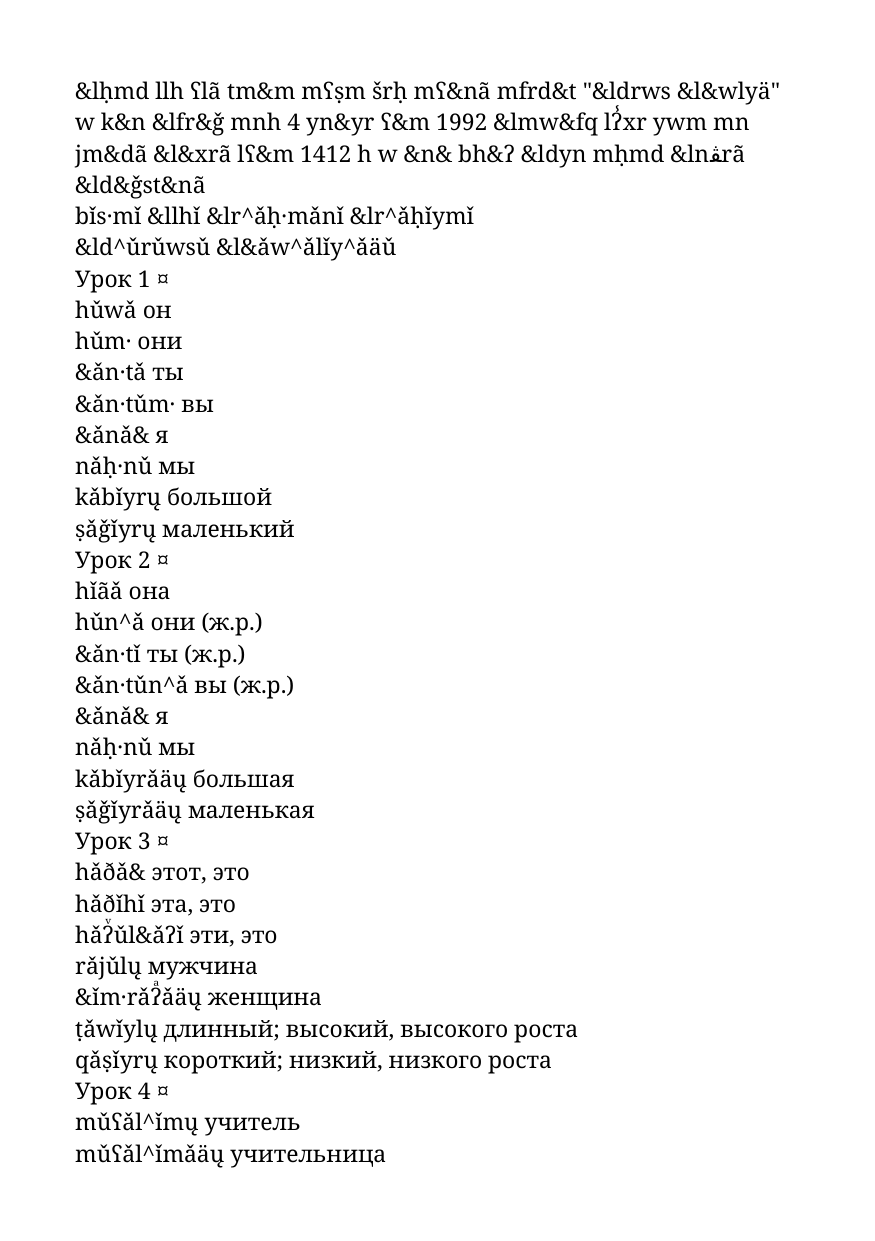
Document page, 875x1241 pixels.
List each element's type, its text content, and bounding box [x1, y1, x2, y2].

text &ǎnǎ& я‎ [75, 419, 799, 450]
text &lḥmd llh ʕlã tm&m mʕṣm šrḥ mʕ&nã mfrd&t "&ldrws &l&wlyä" w k&n &lfr&ǧ mnh 4 yn&yr ʕ&m 1992 &lmw&fq lʔ̾xr ywm mn jm&dã &l&xrã lʕ&m 1412 h w &n& bh&ʔ &ldyn mḥmd &lnﭭrã &ld&ǧst&nã [75, 75, 799, 200]
text ṣǎǧǐyrǎäų маленькая‎ [75, 794, 799, 825]
text kǎbǐyrǎäų большая‎ [75, 762, 799, 794]
text Урок 2‎ ¤ [75, 544, 799, 575]
text nǎḥ·nǔ мы‎ [75, 731, 799, 762]
text hǔwǎ он‎ [75, 294, 799, 325]
text hǔm· они‎ [75, 325, 799, 356]
text hǐãǎ она‎ [75, 575, 799, 606]
text ṣǎǧǐyrų маленький‎ [75, 512, 799, 544]
text Урок 4‎ ¤ [75, 1075, 799, 1106]
text qǎṣǐyrų короткий; низкий, низкого роста‎ [75, 1044, 799, 1075]
text kǎbǐyrų большой‎ [75, 481, 799, 512]
text hǎʔͮǔl&ǎʔǐ эти, это‎ [75, 919, 799, 950]
text ṭǎwǐylų длинный; высо­кий, высокого роста‎ [75, 1012, 799, 1044]
text Урок 1‎ ¤ [75, 262, 799, 294]
text mǔʕǎl^ǐmǎäų учительница‎ [75, 1137, 799, 1169]
text &ld^ǔrǔwsǔ &l&ǎw^ǎlǐy^ǎäǔ [75, 231, 799, 262]
text &ǐm·rǎʔͣǎäų женщина‎ [75, 981, 799, 1012]
text hǎðǐhǐ эта, это‎ [75, 887, 799, 919]
text bǐs·mǐ &llhǐ &lr^ǎḥ·mǎnǐ &lr^ǎḥǐymǐ [75, 200, 799, 231]
text rǎjǔlų мужчина‎ [75, 950, 799, 981]
text nǎḥ·nǔ мы‎ [75, 450, 799, 481]
text &ǎn·tǔm· вы ‎ [75, 387, 799, 419]
text &ǎnǎ& я‎ [75, 700, 799, 731]
text &ǎn·tǎ ты ‎ [75, 356, 799, 387]
text mǔʕǎl^ǐmų учитель‎ [75, 1106, 799, 1137]
text hǔn^ǎ они (ж.р.)‎ [75, 606, 799, 637]
text &ǎn·tǐ ты (ж.р.)‎ [75, 637, 799, 669]
text &ǎn·tǔn^ǎ вы (ж.р.)‎ [75, 669, 799, 700]
text hǎðǎ& этот, это‎ [75, 856, 799, 887]
text Урок 3‎ ¤ [75, 825, 799, 856]
